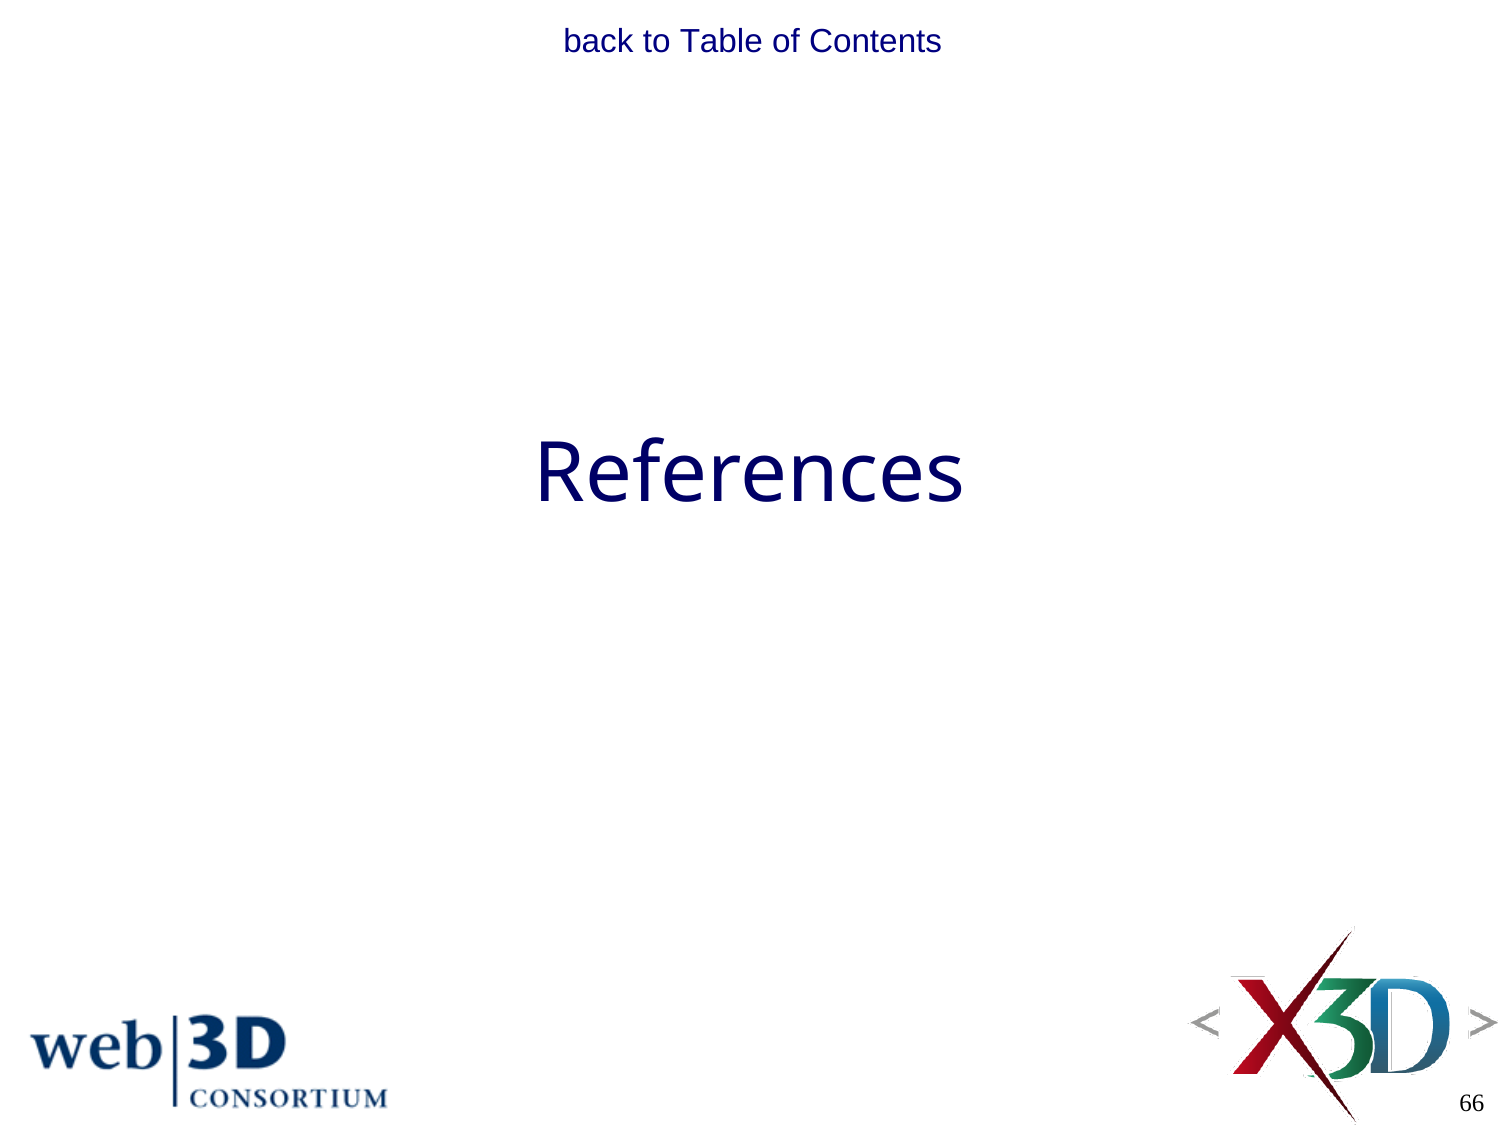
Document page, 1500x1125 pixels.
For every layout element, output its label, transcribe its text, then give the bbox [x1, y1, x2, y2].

text_box back to Table of Contents [548, 14, 958, 68]
picture [1187, 926, 1500, 1125]
picture [12, 998, 413, 1118]
title References [112, 374, 1388, 563]
